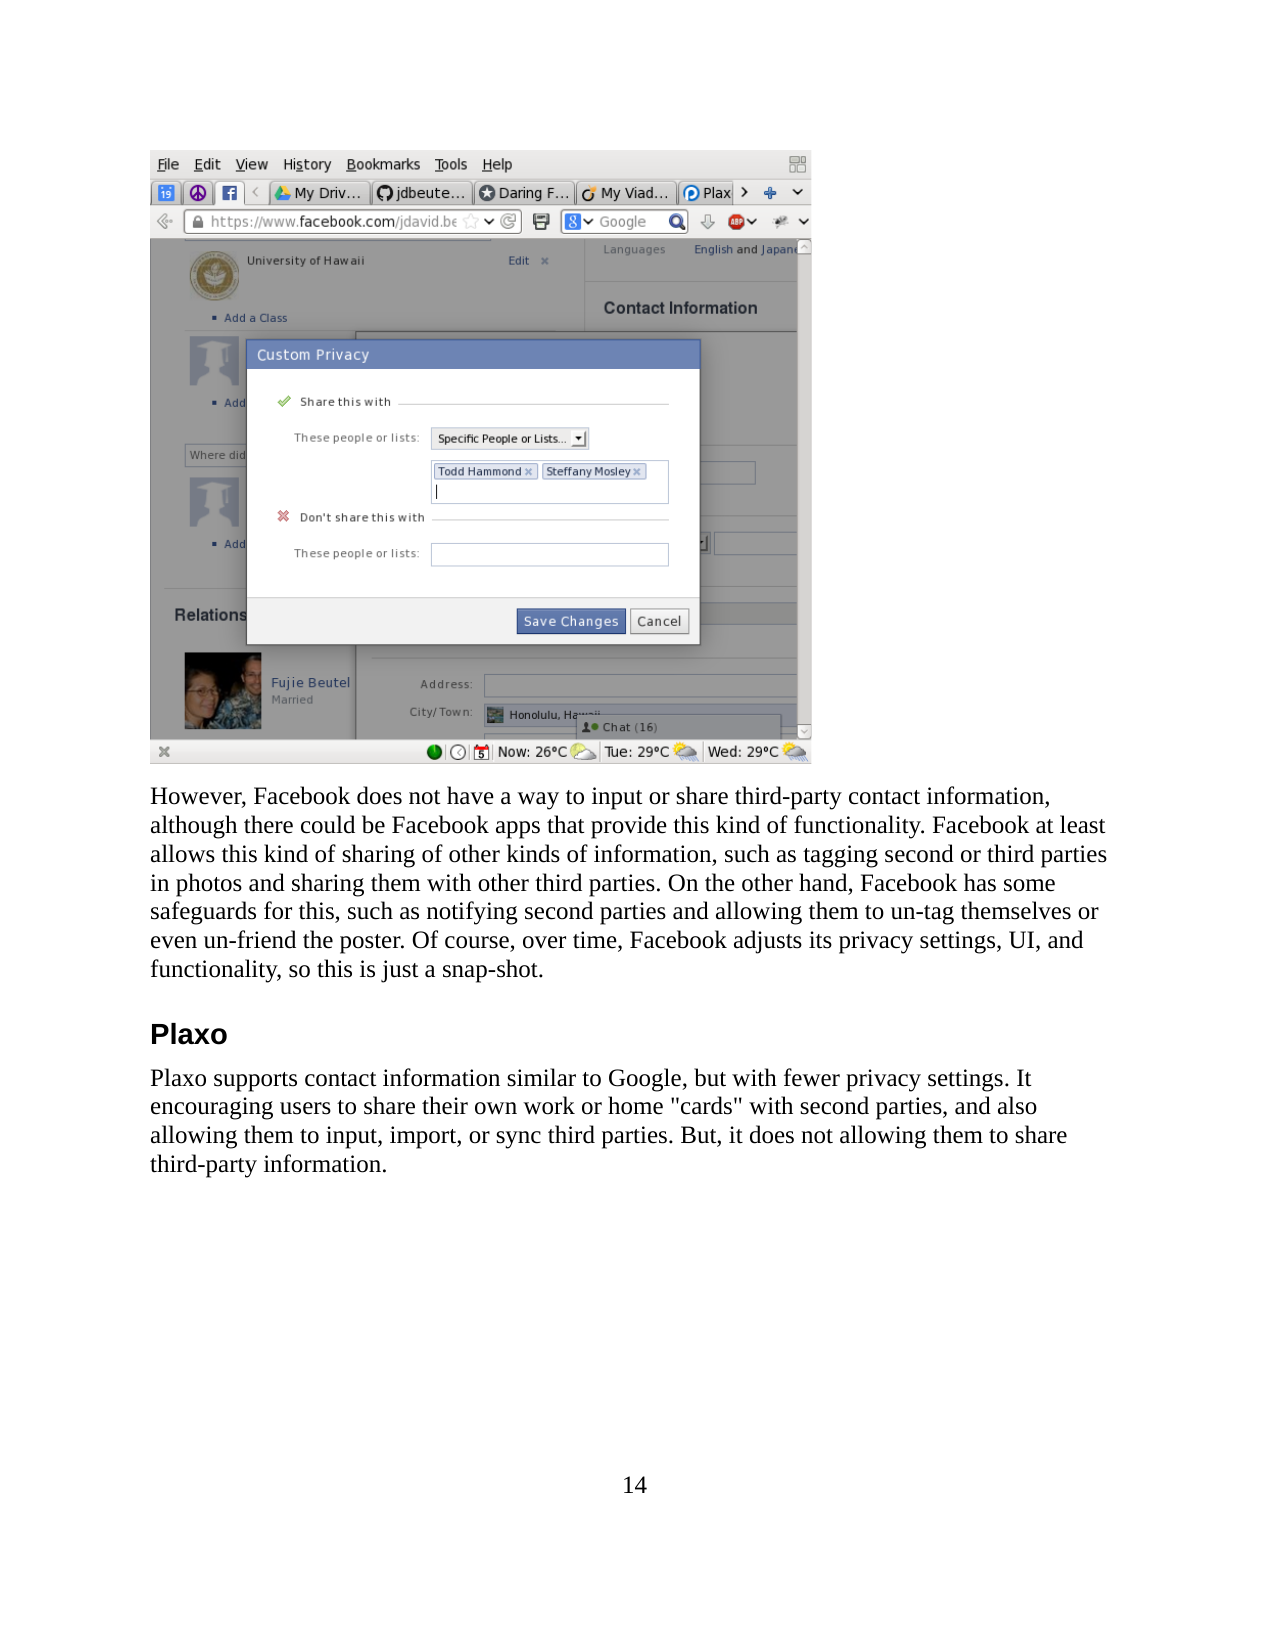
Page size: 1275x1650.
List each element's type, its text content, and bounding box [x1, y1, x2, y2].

subtitle Plaxo [150, 1017, 1125, 1050]
picture [150, 150, 812, 764]
text Plaxo supports contact information similar to Google, but with fewer privacy settings. It encouraging users to share their own work or home "cards" with second parties, and also allowing them to input, import, or sync third parties. But, it does not allowing them to share third-party information. [150, 1063, 1125, 1178]
text However, Facebook does not have a way to input or share third-party contact information, although there could be Facebook apps that provide this kind of functionality. Facebook at least allows this kind of sharing of other kinds of information, such as tagging second or third parties in photos and sharing them with other third parties. On the other hand, Facebook has some safeguards for this, such as notifying second parties and allowing them to un-tag themselves or even un-friend the poster. Of course, over time, Facebook adjusts its privacy settings, UI, and functionality, so this is just a snap-shot. [150, 781, 1125, 983]
